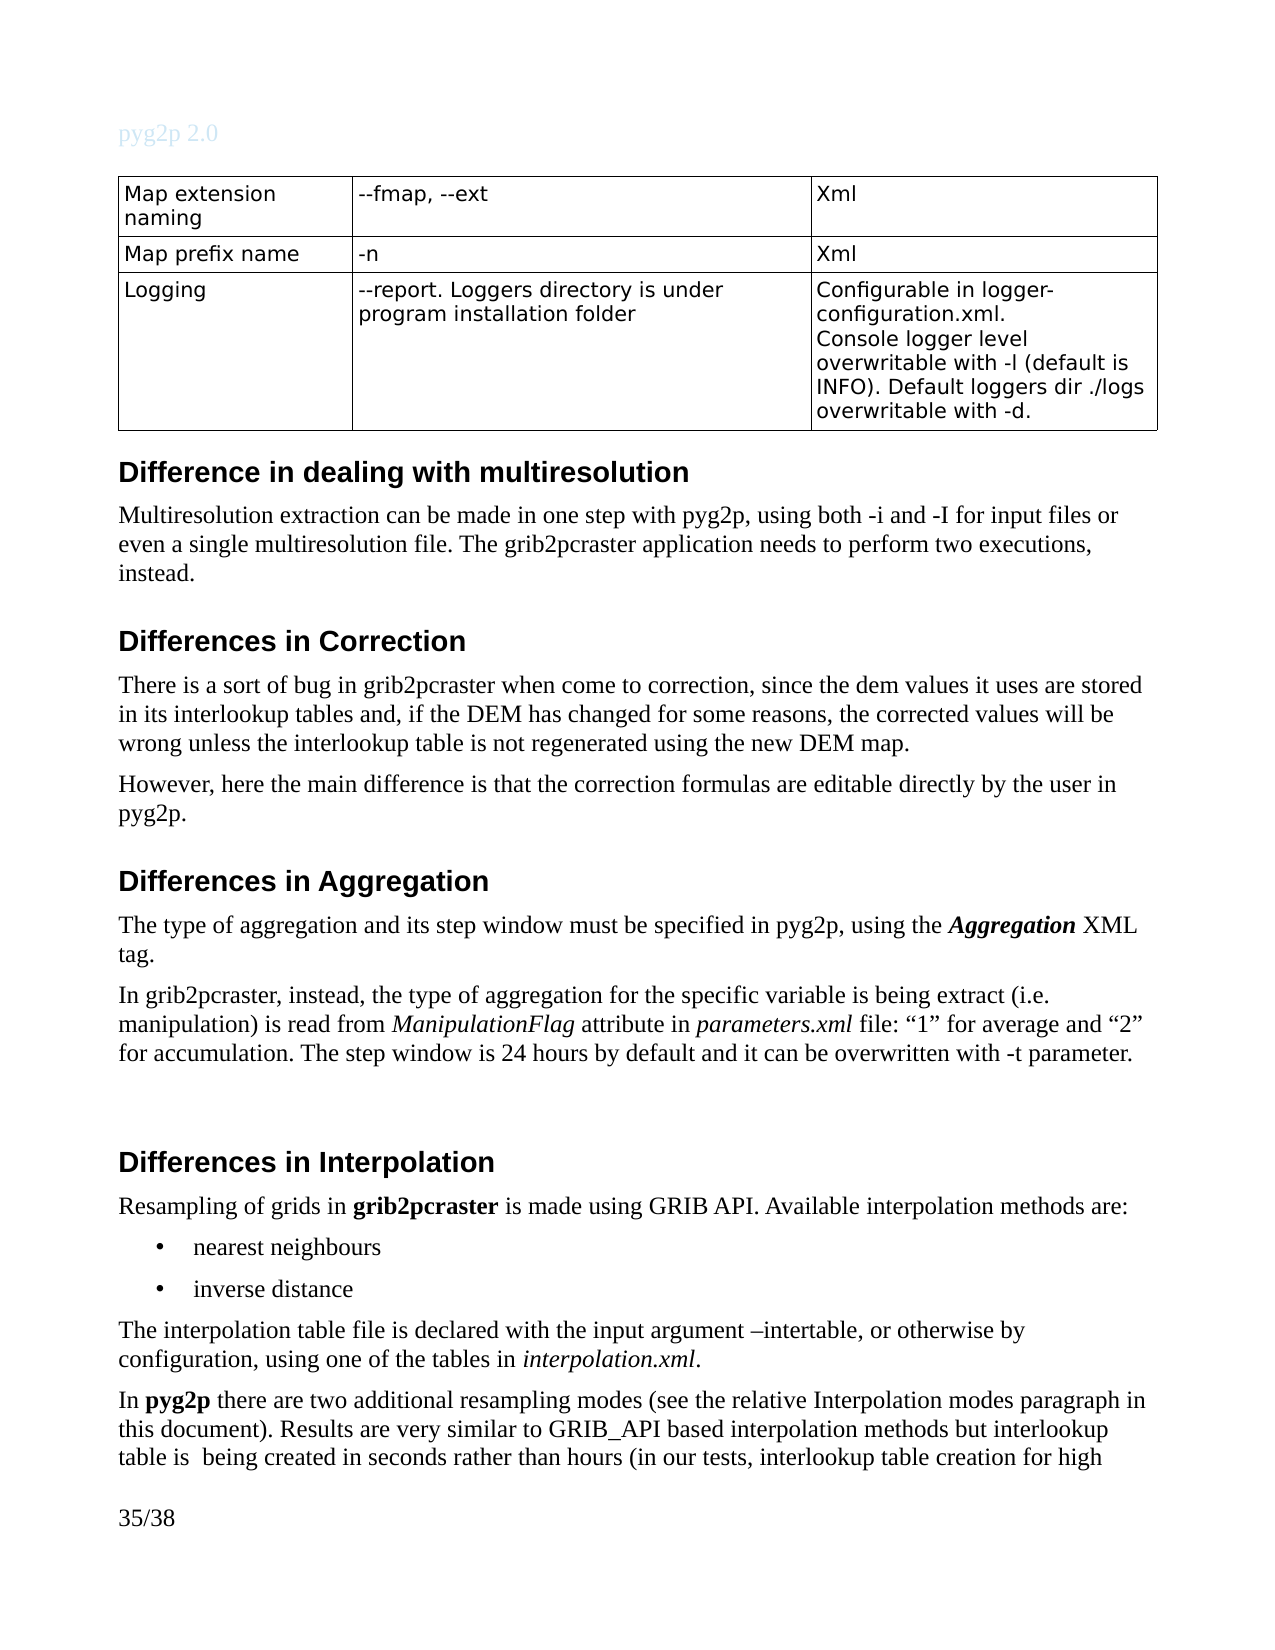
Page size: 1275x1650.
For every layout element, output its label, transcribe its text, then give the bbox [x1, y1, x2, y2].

table_cell Xml [812, 177, 1157, 236]
table_cell --report. Loggers directory is under program installation folder [353, 273, 811, 429]
table_cell --fmap, --ext [353, 177, 811, 236]
text In pyg2p there are two additional resampling modes (see the relative Interpolation modes paragraph in this document). Results are very similar to GRIB_API based interpolation methods but interlookup table is being created in seconds rather than hours (in our tests, interlookup table creation for high [118, 1385, 1157, 1471]
list inverse distance [156, 1274, 1157, 1302]
subtitle Difference in dealing with multiresolution [118, 454, 1157, 488]
text In grib2pcraster, instead, the type of aggregation for the specific variable is being extract (i.e. manipulation) is read from ManipulationFlag attribute in parameters.xml file: “1” for average and “2” for accumulation. The step window is 24 hours by default and it can be overwritten with -t parameter. [118, 980, 1157, 1066]
subtitle Differences in Correction [118, 624, 1157, 658]
subtitle Differences in Aggregation [118, 864, 1157, 898]
text The type of aggregation and its step window must be specified in pyg2p, using the Aggregation XML tag. [118, 910, 1157, 968]
text The interpolation table file is declared with the input argument –intertable, or otherwise by configuration, using one of the tables in interpolation.xml. [118, 1315, 1157, 1372]
subtitle Differences in Interpolation [118, 1145, 1157, 1179]
table_cell Configurable in logger-configuration.xml. Console logger level overwritable with -l (default is INFO). Default loggers dir ./logs overwritable with -d. [812, 273, 1157, 429]
table_cell Map prefix name [119, 237, 352, 272]
text There is a sort of bug in grib2pcraster when come to correction, since the dem values it uses are stored in its interlookup tables and, if the DEM has changed for some reasons, the corrected values will be wrong unless the interlookup table is not regenerated using the new DEM map. [118, 670, 1157, 757]
text Resampling of grids in grib2pcraster is made using GRIB API. Available interpolation methods are: [118, 1191, 1157, 1220]
table_cell Logging [119, 273, 352, 429]
table_cell Xml [812, 237, 1157, 272]
table_cell -n [353, 237, 811, 272]
table_cell Map extension naming [119, 177, 352, 236]
text However, here the main difference is that the correction formulas are editable directly by the user in pyg2p. [118, 769, 1157, 827]
list nearest neighbours [156, 1232, 1157, 1261]
text Multiresolution extraction can be made in one step with pyg2p, using both -i and -I for input files or even a single multiresolution file. The grib2pcraster application needs to perform two executions, instead. [118, 501, 1157, 587]
